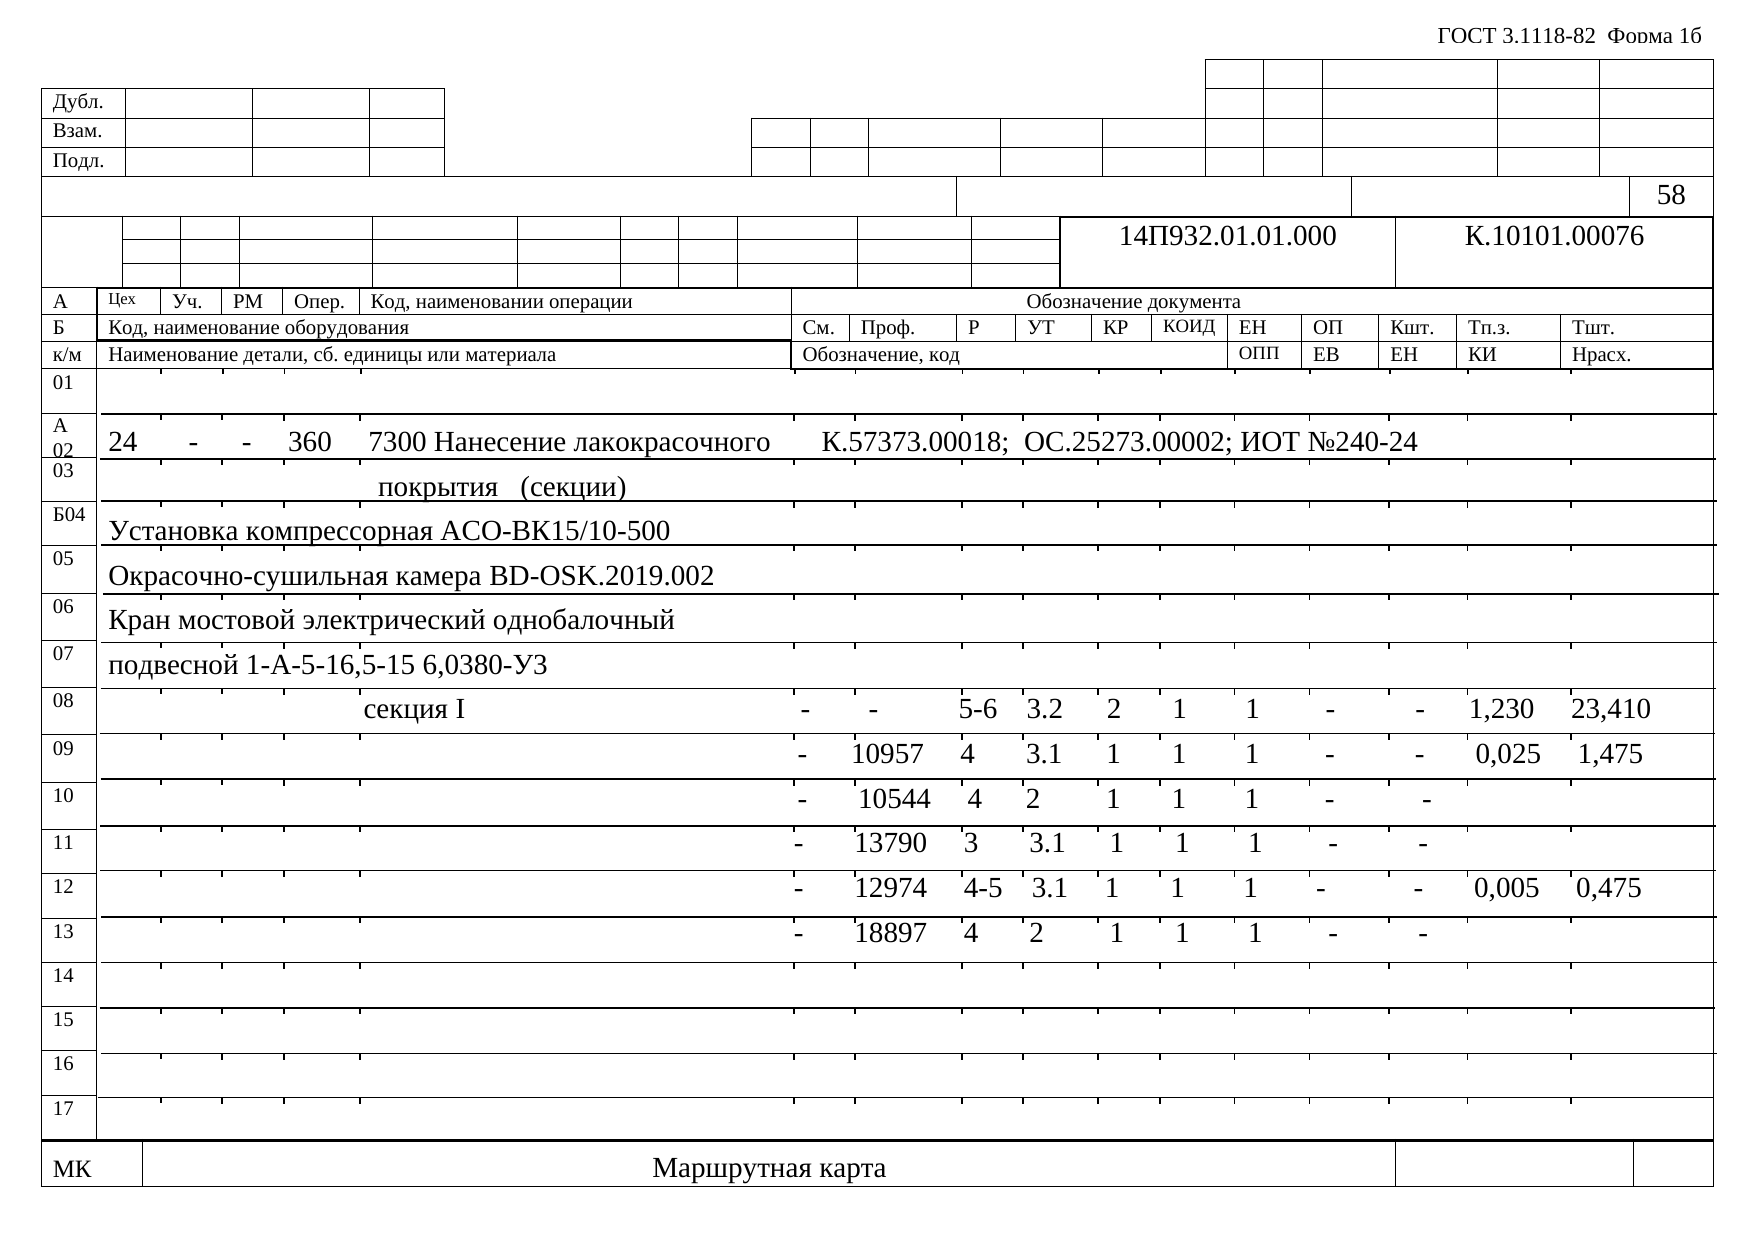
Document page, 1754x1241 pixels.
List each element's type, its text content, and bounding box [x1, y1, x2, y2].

table_cell 01 [42, 369, 96, 412]
table_cell [1600, 148, 1713, 176]
table_cell [1498, 148, 1599, 176]
table_cell Цех [98, 289, 160, 314]
table_cell [1264, 89, 1322, 117]
table_header [1323, 60, 1497, 88]
table_cell [373, 217, 517, 239]
table_header [1264, 60, 1322, 88]
table_cell [621, 217, 678, 239]
table_cell [1634, 1142, 1713, 1186]
table_header [41, 59, 1205, 88]
table_cell [811, 148, 868, 176]
table_cell 13 [42, 919, 96, 962]
table_cell А 02 [42, 414, 96, 457]
table_cell [752, 119, 810, 147]
table_cell [370, 89, 444, 117]
table_cell [972, 217, 1059, 239]
table_header [1600, 60, 1713, 88]
table_cell [869, 148, 1000, 176]
table_cell [1498, 119, 1599, 147]
table_cell 12 [42, 874, 96, 917]
table_cell КР [1092, 315, 1151, 341]
table_cell ЕН [1228, 315, 1301, 341]
table_cell [1001, 119, 1102, 147]
table_cell [126, 119, 252, 147]
table_cell [181, 217, 239, 239]
table_cell [621, 240, 678, 263]
table_cell ОП [1302, 315, 1378, 341]
table_cell [1323, 148, 1497, 176]
table_cell [123, 264, 180, 287]
table_cell [240, 217, 372, 239]
table_cell [1206, 89, 1263, 117]
table_cell Б [42, 315, 96, 341]
table_cell [1264, 148, 1322, 176]
table_cell 16 [42, 1051, 96, 1094]
table_cell [518, 240, 620, 263]
table_cell 17 [42, 1096, 96, 1139]
table_cell [126, 89, 252, 117]
table_cell [123, 217, 180, 239]
table_cell Уч. [161, 289, 221, 314]
table_cell 14 [42, 963, 96, 1006]
table_cell Взам. [42, 119, 125, 147]
table_cell 24 - - 360 7300 Нанесение лакокрасочного К.57373.00018; ОС.25273.00002; ИОТ №240-24 покрытия (секции) Установка компрессорная АСО-ВК15/10-500 Окрасочно-сушильная камера BD-OSK.2019.002 Кран мостовой электрический однобалочный подвесной 1-А-5-16,5-15 6,0380-У3 секция I - - 5-6 3.2 2 1 1 - - 1,230 23,410 - 10957 4 3.1 1 1 1 - - 0,025 1,475 - 10544 4 2 1 1 1 - - - 13790 3 3.1 1 1 1 - - - 12974 4-5 3.1 1 1 1 - - 0,005 0,475 - 18897 4 2 1 1 1 - - [97, 369, 1713, 1139]
table_cell РМ [222, 289, 282, 314]
table_cell [181, 240, 239, 263]
table_cell [1103, 148, 1205, 176]
table_cell [253, 148, 369, 176]
table_cell [253, 119, 369, 147]
table_cell Код, наименование оборудования [98, 315, 791, 339]
table_cell [679, 217, 737, 239]
table_cell [126, 148, 252, 176]
table_cell [373, 264, 517, 287]
table_cell 06 [42, 594, 96, 640]
table_cell [1396, 1142, 1633, 1186]
table_cell 05 [42, 546, 96, 592]
table_cell Дубл. [42, 89, 125, 117]
table_cell [518, 217, 620, 239]
table_cell [42, 177, 956, 216]
table_cell [869, 119, 1000, 147]
table_cell [445, 88, 692, 117]
table_cell [181, 264, 239, 287]
table_cell ЕВ [1302, 342, 1378, 368]
table_cell Маршрутная карта [143, 1142, 1395, 1186]
table_cell Проф. [850, 315, 956, 341]
table_cell Обозначение документа [792, 289, 1712, 314]
table_cell [370, 119, 444, 147]
table_cell [518, 264, 620, 287]
table_cell Обозначение, код [792, 342, 1227, 368]
table_cell Подл. [42, 148, 125, 176]
table_cell ЕН [1379, 342, 1456, 368]
table_cell [738, 264, 857, 287]
table_cell [1103, 119, 1205, 147]
table_header [1498, 60, 1599, 88]
table_cell [373, 240, 517, 263]
table_cell 11 [42, 830, 96, 873]
table_cell [1352, 177, 1629, 216]
table_header [1206, 60, 1263, 88]
table_cell [679, 264, 737, 287]
table_cell 08 [42, 688, 96, 734]
table_cell [679, 240, 737, 263]
table_cell [1498, 89, 1599, 117]
table_cell КИ [1457, 342, 1560, 368]
table_cell [858, 240, 971, 263]
table_cell [692, 88, 1205, 117]
table_cell Наименование детали, сб. единицы или материала [97, 342, 790, 368]
table_cell [972, 240, 1059, 263]
table_cell Тшт. [1561, 315, 1712, 341]
table_cell Тп.з. [1457, 315, 1560, 341]
table_cell 14П932.01.01.000 [1061, 218, 1395, 287]
table_cell А [42, 288, 96, 314]
table_cell [1001, 148, 1102, 176]
table_cell [253, 89, 369, 117]
table_cell К.10101.00076 [1396, 218, 1712, 287]
table_cell [858, 264, 971, 287]
table_cell 07 [42, 641, 96, 687]
table_cell КОИД [1152, 315, 1227, 341]
table_cell [1600, 89, 1713, 117]
table_cell [1206, 148, 1263, 176]
table_cell [972, 264, 1059, 287]
table_cell [957, 177, 1351, 216]
table_cell Кшт. [1379, 315, 1456, 341]
table_cell 15 [42, 1007, 96, 1050]
table_cell [1206, 119, 1263, 147]
table_cell [738, 240, 857, 263]
table_cell Р [957, 315, 1015, 341]
table_cell 09 [42, 735, 96, 782]
table_cell Опер. [283, 289, 359, 314]
table_cell [123, 240, 180, 263]
table_cell [752, 148, 810, 176]
table_cell [858, 217, 971, 239]
table_cell [811, 119, 868, 147]
table_cell [621, 264, 678, 287]
table_cell [1323, 119, 1497, 147]
table_cell [1600, 119, 1713, 147]
table_cell ОПП [1228, 342, 1301, 368]
table_cell [42, 217, 122, 287]
table_cell См.. [792, 315, 849, 341]
table_cell 03 [42, 458, 96, 501]
table_cell к/м [42, 342, 96, 368]
table_cell [738, 217, 857, 239]
table_cell Нрасх. [1561, 342, 1712, 368]
table_cell [445, 118, 751, 176]
table_cell [240, 240, 372, 263]
table_cell [370, 148, 444, 176]
table_cell 10 [42, 783, 96, 829]
table_cell Код, наименовании операции [360, 289, 791, 314]
table_cell [1323, 89, 1497, 117]
table_cell [1264, 119, 1322, 147]
table_cell МК [42, 1142, 142, 1186]
table_cell УТ [1016, 315, 1091, 341]
table_cell 58 [1630, 177, 1713, 216]
table_cell Б04 [42, 502, 96, 545]
table_cell [240, 264, 372, 287]
